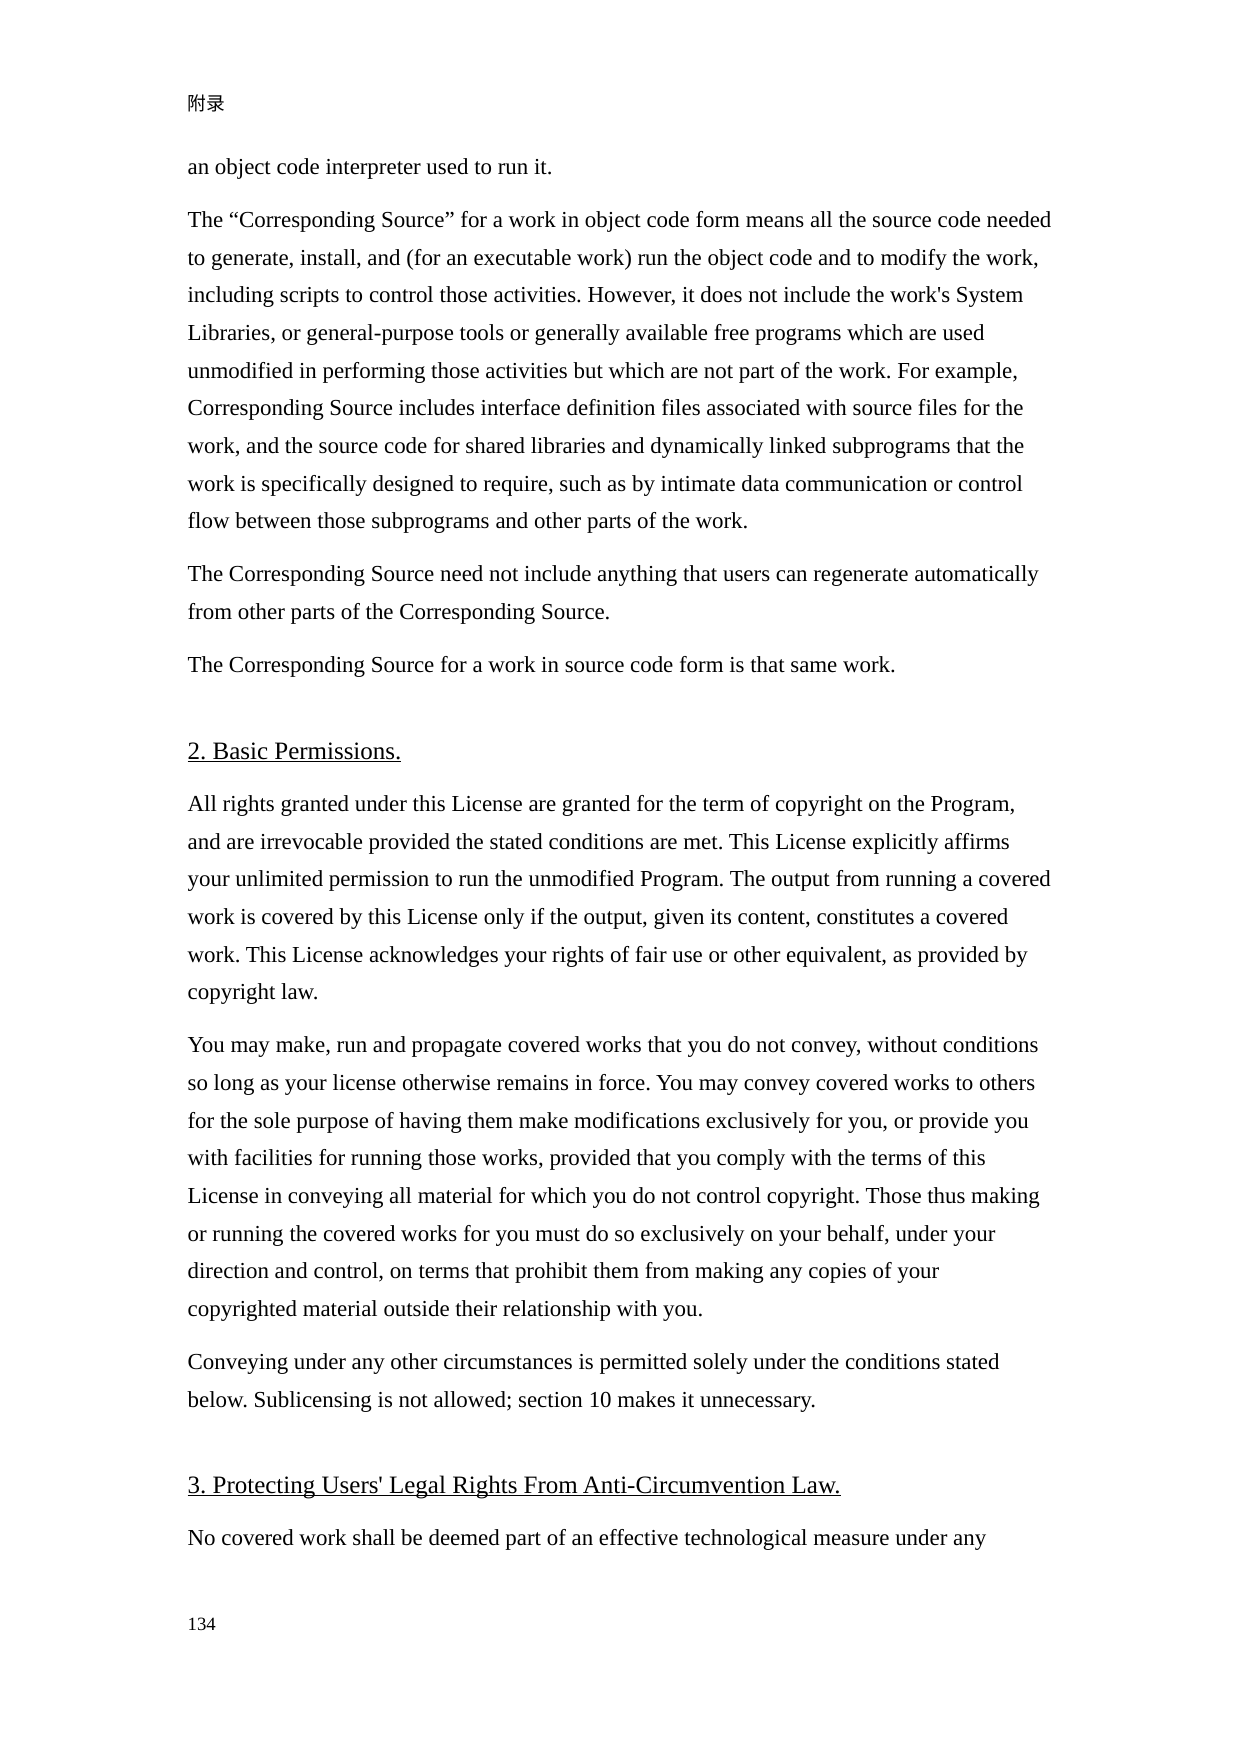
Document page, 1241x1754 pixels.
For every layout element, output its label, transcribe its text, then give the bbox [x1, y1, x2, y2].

subtitle 2. Basic Permissions. [187, 734, 1053, 766]
text Conveying under any other circumstances is permitted solely under the conditions stated below. Sublicensing is not allowed; section 10 makes it unnecessary. [187, 1345, 1053, 1415]
text an object code interpreter used to run it. [187, 150, 1053, 182]
text You may make, run and propagate covered works that you do not convey, without conditions so long as your license otherwise remains in force. You may convey covered works to others for the sole purpose of having them make modifications exclusively for you, or provide you with facilities for running those works, provided that you comply with the terms of this License in conveying all material for which you do not control copyright. Those thus making or running the covered works for you must do so exclusively on your behalf, under your direction and control, on terms that prohibit them from making any copies of your copyrighted material outside their relationship with you. [187, 1028, 1053, 1324]
text The Corresponding Source for a work in source code form is that same work. [187, 648, 1053, 681]
text The “Corresponding Source” for a work in object code form means all the source code needed to generate, install, and (for an executable work) run the object code and to modify the work, including scripts to control those activities. However, it does not include the work's System Libraries, or general-purpose tools or generally available free programs which are used unmodified in performing those activities but which are not part of the work. For example, Corresponding Source includes interface definition files associated with source files for the work, and the source code for shared libraries and dynamically linked subprograms that the work is specifically designed to require, such as by intimate data communication or control flow between those subprograms and other parts of the work. [187, 203, 1053, 537]
text All rights granted under this License are granted for the term of copyright on the Program, and are irrevocable provided the stated conditions are met. This License explicitly affirms your unlimited permission to run the unmodified Program. The output from running a covered work is covered by this License only if the output, given its content, constitutes a covered work. This License acknowledges your rights of fair use or other equivalent, as provided by copyright law. [187, 787, 1053, 1008]
text The Corresponding Source need not include anything that users can regenerate automatically from other parts of the Corresponding Source. [187, 557, 1053, 628]
text No covered work shall be deemed part of an effective technological measure under any [187, 1521, 1053, 1554]
subtitle 3. Protecting Users' Legal Rights From Anti-Circumvention Law. [187, 1468, 1053, 1501]
